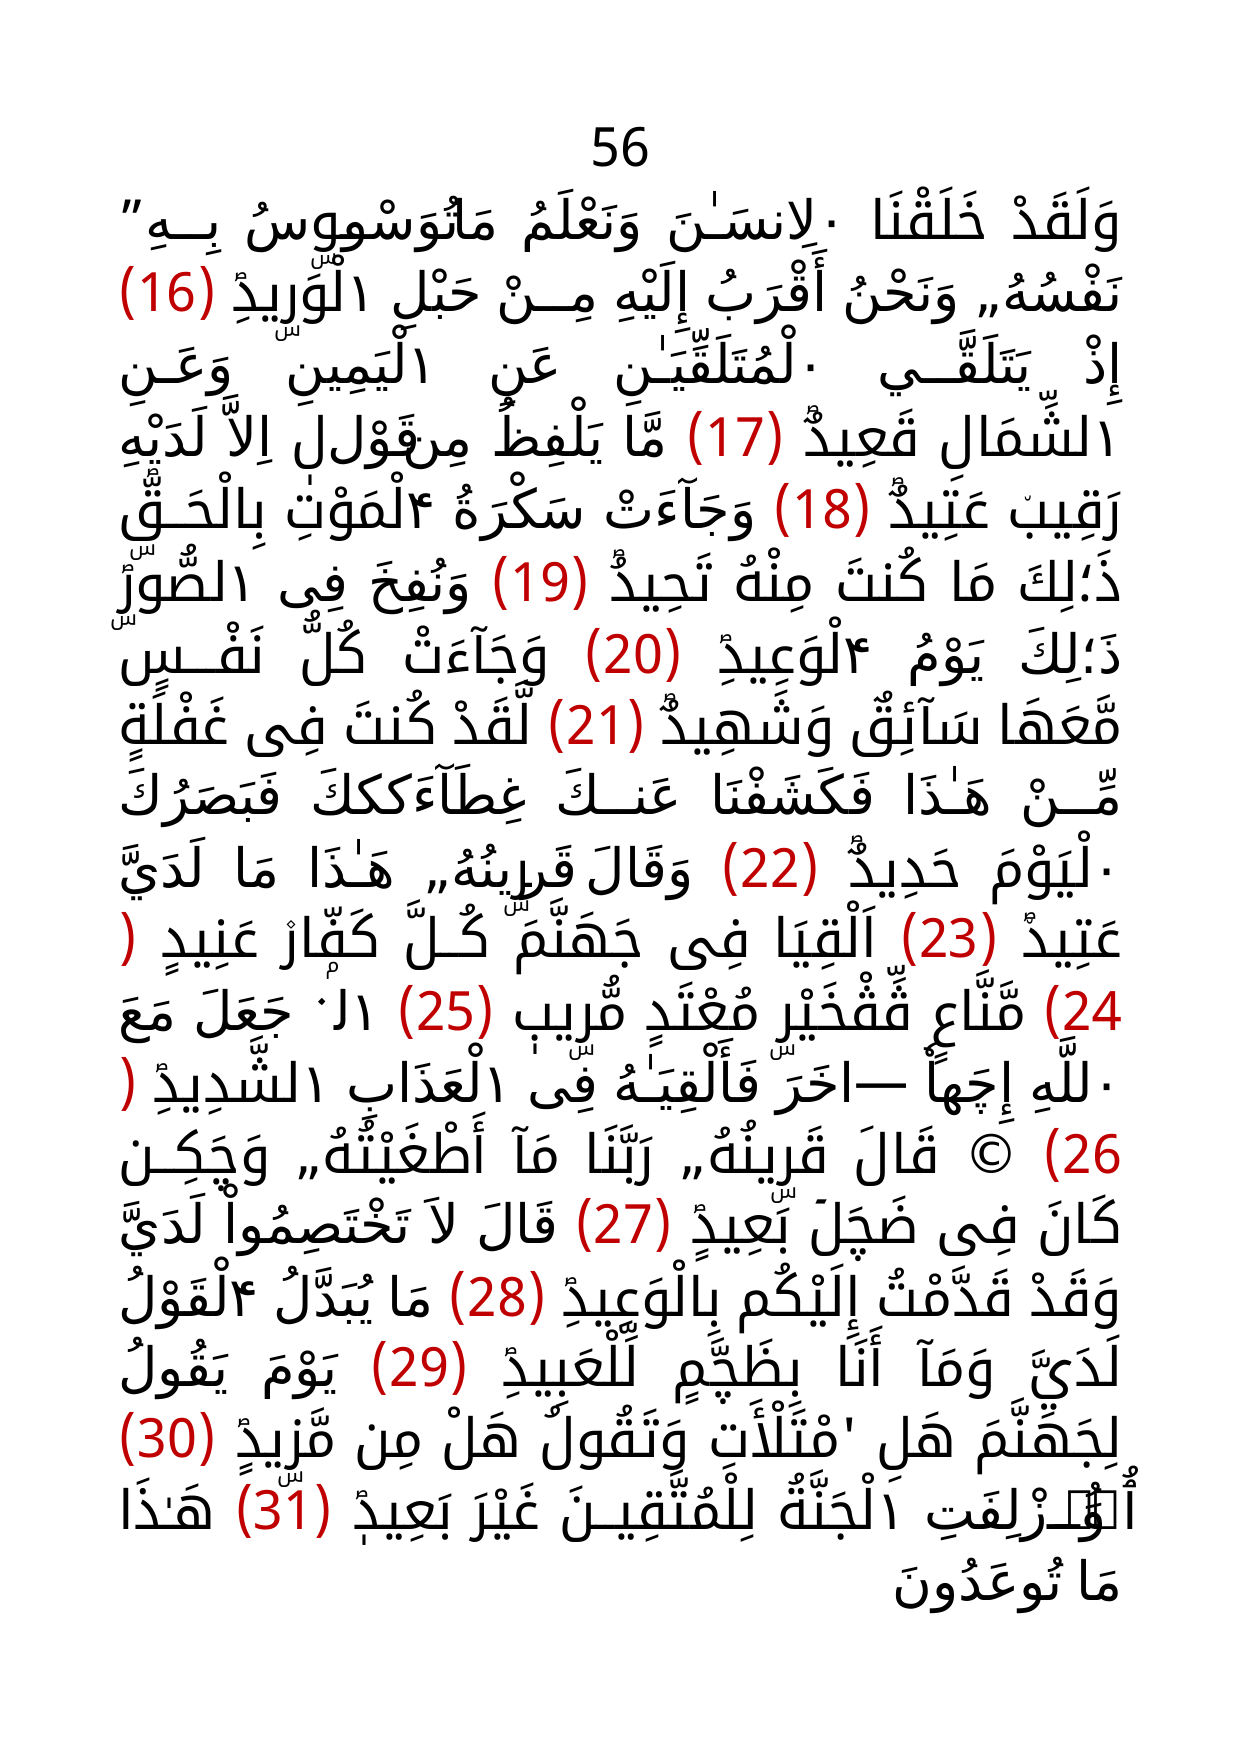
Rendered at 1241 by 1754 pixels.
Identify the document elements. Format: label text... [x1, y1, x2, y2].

text وَلَقَدْ خَلَقْنَا ۰لِانسَـٰنَ وَنَعْلَمُ مَا تُوَسْوۣسُ بِــهِ” نَفْسُهُ„ وَنَحْنُ أَقْرَبُ إِلَيْهِ مِــنْ حَبْلِ ۱لْوَرۣيدِؐ (16) إِذْ يَتَلَقَّــي ۰لْمُتَلَقِّيَـٰنِ عَنِ ۱لْيَمِينِ وَعَـنِ ۱لشِّمَالِ قَعِيدٌؐ (17) مَّا يَلْفِظُ مِن قَوْلٖ اِلاَّ لَدَيْهِ رَقِيب٘ عَتِيدٌؐ (18) وَجَآءَتْ سَكْرَةُ ۴لْمَوْتِ بِالْحَــقّۣؐ ذَ؛لِكَ مَا كُنتَ مِنْهُ تَحِيدُؐ (19) وَنُفِخَ فِى ۱لصُّورۣؐ ذَ؛لِكَ يَوْمُ ۴لْوَعِيدِؐ (20) وَجَآءَتْ كُلُّ نَفْـــسٍ مَّعَهَا سَآئِقٌ وَشَهِيدٌؐ (21) لَّقَدْ كُنتَ فِى غَفْلَةٍ مِّــنْ هَـٰذَا فَكَشَفْنَا عَنــكَ غِطَآءَكككَ فَبَصَرُكَ ۰لْيَوْمَ حَدِيدٌؐ (22) وَقَالَ قَرۣينُهُ„ هَـٰذَا مَا لَدَيَّ عَتِيد٘ؐ (23) اَلْقِيَا فِى جَهَنَّمَ كُــلَّ كَفّۭار۫ عَنِيدٍ (24) مَّنَّاعٍ ڤِّڤْخَيْرۣ مُعْتَدٍ مُّرۣيبٖ (25) ۱ﻟ﮲ جَعَلَ مَعَ ۰للَّهِ إِچَهاٗ —اخَرَ فَأَلْقِيَـٰهُ فِى ۱لْعَذَابِ ۱لشَّدِيدِؐ (26) © قَالَ قَرۣينُهُ„ رَبَّنَا مَآ أَطْغَيْتُهُ„ وَچَكِــن كَانَ فِى ضَچَلٙ بَعِيدٍؐ (27) قَالَ لاَ تَخْتَصِمُواْ لَدَيَّ وَقَدْ قَدَّمْتُ إِلَيْكُم بِالْوَعِيدِؐ (28) مَا يُبَدَّلُ ۴لْقَوْلُ لَدَيَّ وَمَآ أَنَا بِظَچَّمٍ لِّلْعَبِيدِؐ (29) يَوْمَ يَقُولُ لِجَهَنَّمَ هَلِ 'مْتَلْأَتِ وَتَقُولُ هَلْ مِن مَّزۣيدٍؐ (30) وَٱُزْلِفَتِ ۱لْجَنَّةُ لِلْمُتَّقِيــنَ غَيْرَ بَعِيدٖؐ (31) هَـٰذَا مَا تُوعَدُونَ [118, 189, 1122, 1622]
text 56 [118, 118, 1122, 189]
